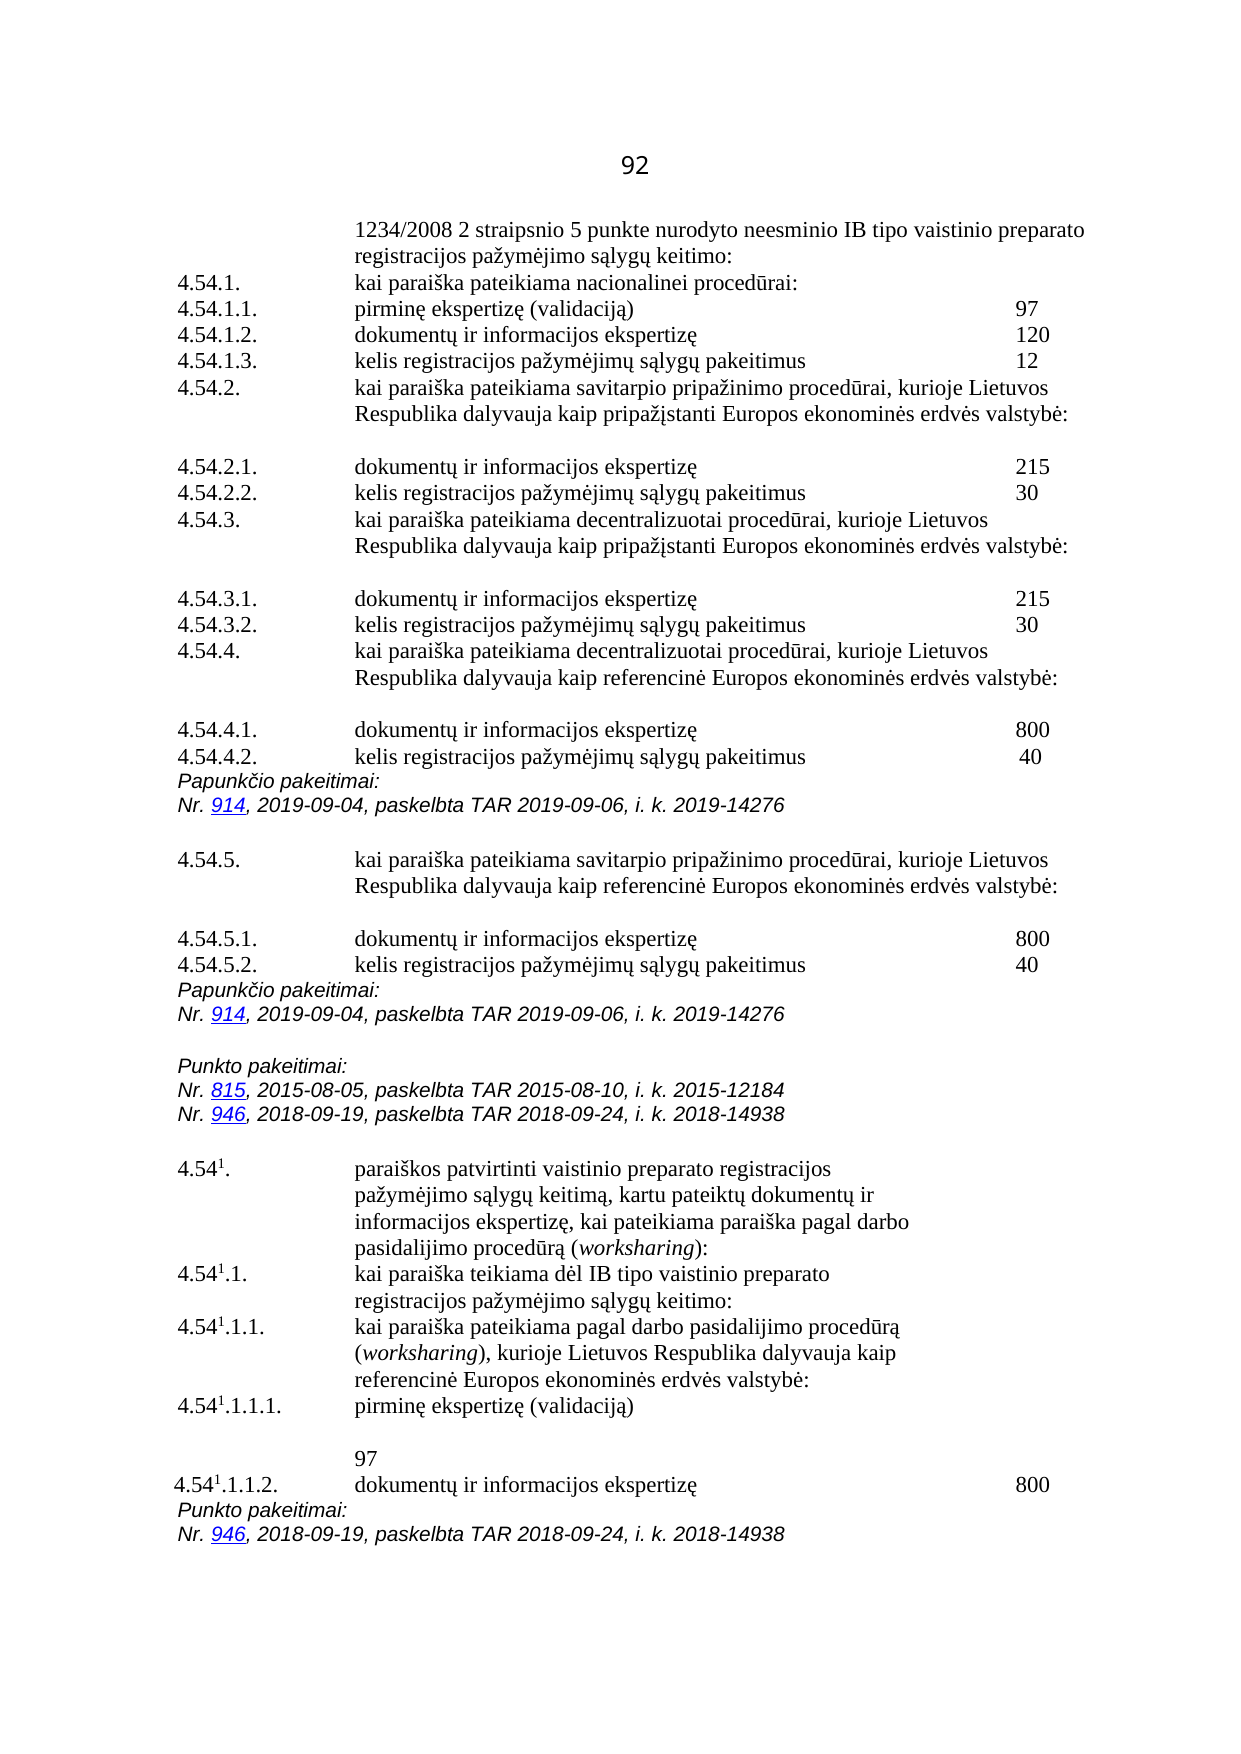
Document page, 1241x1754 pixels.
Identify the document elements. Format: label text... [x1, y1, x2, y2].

text Papunkčio pakeitimai: [177, 978, 1092, 1002]
text Punkto pakeitimai: [177, 1054, 1092, 1078]
text 4.54.1. kai paraiška pateikiama nacionalinei procedūrai: [177, 268, 1092, 295]
text registracijos pažymėjimo sąlygų keitimo: [354, 1287, 945, 1313]
text 4.54.5.2. kelis registracijos pažymėjimų sąlygų pakeitimus 40 [177, 951, 1092, 978]
text 4.54.4.1. dokumentų ir informacijos ekspertizę 800 [177, 717, 1092, 743]
text 4.541.1. kai paraiška teikiama dėl IB tipo vaistinio preparato [177, 1260, 945, 1287]
text pasidalijimo procedūrą (worksharing): [354, 1234, 945, 1260]
text (worksharing), kurioje Lietuvos Respublika dalyvauja kaip [354, 1339, 945, 1366]
text 1234/2008 2 straipsnio 5 punkte nurodyto neesminio IB tipo vaistinio preparato registracijos pažymėjimo sąlygų keitimo: [177, 216, 1092, 268]
text informacijos ekspertizę, kai pateikiama paraiška pagal darbo [354, 1208, 945, 1234]
text Nr. 946, 2018-09-19, paskelbta TAR 2018-09-24, i. k. 2018-14938 [177, 1102, 1092, 1126]
text Nr. 815, 2015-08-05, paskelbta TAR 2015-08-10, i. k. 2015-12184 [177, 1078, 1092, 1102]
text 4.54.5.1. dokumentų ir informacijos ekspertizę 800 [177, 925, 1092, 951]
text 4.54.3.1. dokumentų ir informacijos ekspertizę 215 [177, 585, 1092, 611]
text 4.54.2.1. dokumentų ir informacijos ekspertizę 215 [177, 453, 1092, 479]
text referencinė Europos ekonominės erdvės valstybė: [354, 1366, 945, 1392]
text pažymėjimo sąlygų keitimą, kartu pateiktų dokumentų ir [354, 1181, 945, 1208]
text 4.54.3.2. kelis registracijos pažymėjimų sąlygų pakeitimus 30 [177, 611, 1092, 637]
text Punkto pakeitimai: [177, 1498, 1092, 1522]
text 4.541.1.1. kai paraiška pateikiama pagal darbo pasidalijimo procedūrą [177, 1313, 945, 1339]
text Nr. 914, 2019-09-04, paskelbta TAR 2019-09-06, i. k. 2019-14276 [177, 793, 1092, 817]
text 4.54.1.3. kelis registracijos pažymėjimų sąlygų pakeitimus 12 [177, 348, 1092, 374]
text 4.54.4. kai paraiška pateikiama decentralizuotai procedūrai, kurioje Lietuvos Respublika dalyvauja kaip referencinė Europos ekonominės erdvės valstybė: [177, 637, 1092, 717]
text 4.541.1.1.1. pirminę ekspertizę (validaciją) 97 [177, 1392, 945, 1471]
text 4.54.2. kai paraiška pateikiama savitarpio pripažinimo procedūrai, kurioje Lietuvos Respublika dalyvauja kaip pripažįstanti Europos ekonominės erdvės valstybė: [177, 374, 1092, 453]
text 4.54.3. kai paraiška pateikiama decentralizuotai procedūrai, kurioje Lietuvos Respublika dalyvauja kaip pripažįstanti Europos ekonominės erdvės valstybė: [177, 506, 1092, 585]
text Papunkčio pakeitimai: [177, 769, 1092, 793]
text 4.541. paraiškos patvirtinti vaistinio preparato registracijos [177, 1155, 945, 1181]
text 4.54.1.1. pirminę ekspertizę (validaciją) 97 [177, 295, 1092, 321]
text 4.54.2.2. kelis registracijos pažymėjimų sąlygų pakeitimus 30 [177, 479, 1092, 506]
text 4.541.1.1.2. dokumentų ir informacijos ekspertizę 800 [174, 1471, 1092, 1498]
text Nr. 946, 2018-09-19, paskelbta TAR 2018-09-24, i. k. 2018-14938 [177, 1522, 1092, 1546]
text 4.54.5. kai paraiška pateikiama savitarpio pripažinimo procedūrai, kurioje Lietuvos Respublika dalyvauja kaip referencinė Europos ekonominės erdvės valstybė: [177, 846, 1092, 925]
text Nr. 914, 2019-09-04, paskelbta TAR 2019-09-06, i. k. 2019-14276 [177, 1002, 1092, 1026]
text 4.54.4.2. kelis registracijos pažymėjimų sąlygų pakeitimus 40 [177, 743, 1092, 769]
text 4.54.1.2. dokumentų ir informacijos ekspertizę 120 [177, 321, 1092, 348]
